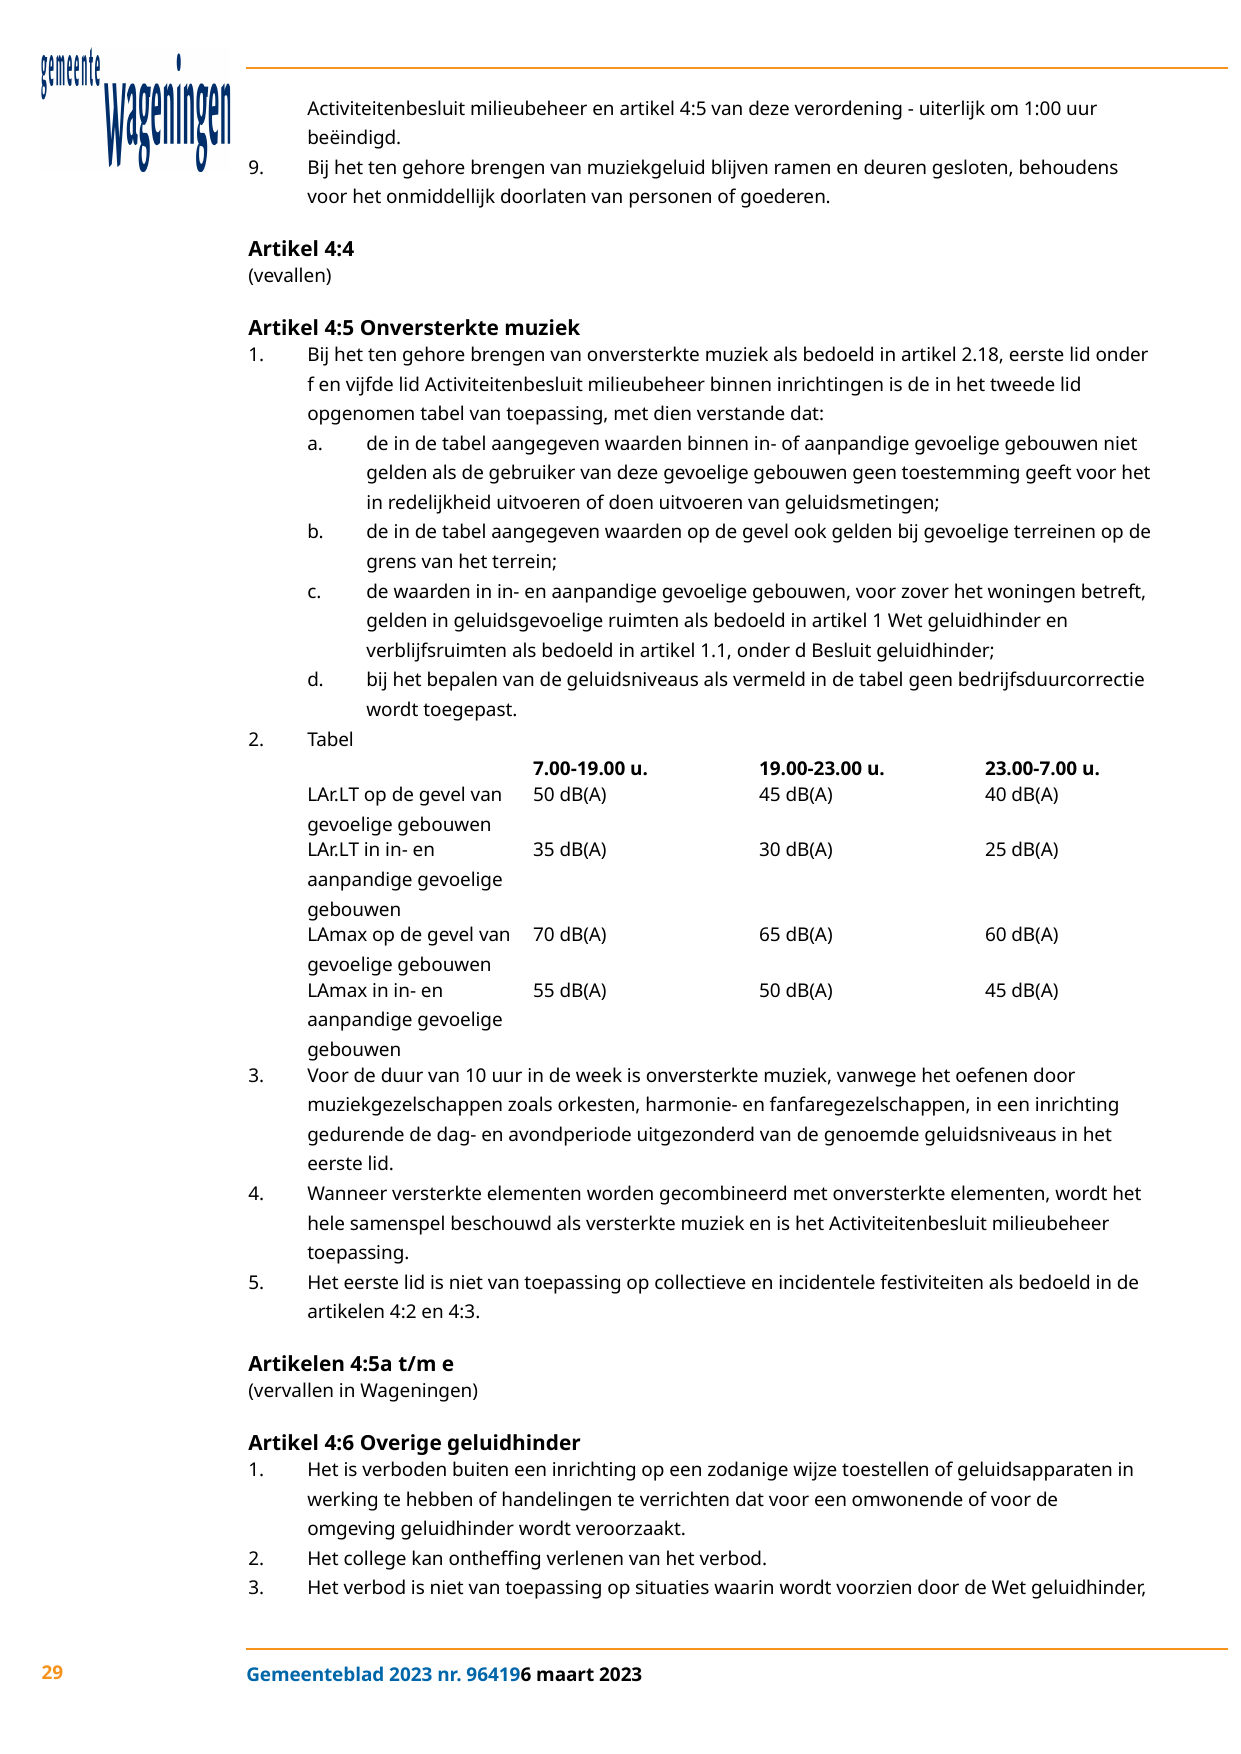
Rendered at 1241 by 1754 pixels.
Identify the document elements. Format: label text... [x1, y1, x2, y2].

table_cell 50 dB(A) [533, 781, 759, 837]
table_header 7.00-19.00 u. [533, 756, 759, 781]
text Artikel 4:6 Overige geluidhinder [248, 1428, 1152, 1456]
table_cell 70 dB(A) [533, 921, 759, 977]
table_cell 50 dB(A) [759, 977, 985, 1062]
text (vevallen) [248, 262, 1152, 288]
picture [41, 47, 231, 172]
table_cell 35 dB(A) [533, 837, 759, 921]
table_cell 30 dB(A) [759, 837, 985, 921]
table_header [307, 756, 533, 781]
table_header 23.00-7.00 u. [985, 756, 1211, 781]
table_cell LAmax op de gevel van gevoelige gebouwen [307, 921, 533, 977]
text Artikelen 4:5a t/m e [248, 1349, 1152, 1377]
list Wanneer versterkte elementen worden gecombineerd met onversterkte elementen, wordt het hele samenspel beschouwd als versterkte muziek en is het Activiteitenbesluit milieubeheer toepassing. [248, 1180, 1152, 1265]
list Tabel [248, 726, 1152, 752]
list Bij het ten gehore brengen van muziekgeluid blijven ramen en deuren gesloten, behoudens voor het onmiddellijk doorlaten van personen of goederen. [248, 154, 1152, 209]
list bij het bepalen van de geluidsniveaus als vermeld in de tabel geen bedrijfsduurcorrectie wordt toegepast. [307, 667, 1152, 722]
list Bij het ten gehore brengen van onversterkte muziek als bedoeld in artikel 2.18, eerste lid onder f en vijfde lid Activiteitenbesluit milieubeheer binnen inrichtingen is de in het tweede lid opgenomen tabel van toepassing, met dien verstande dat: [248, 341, 1152, 426]
table_cell 40 dB(A) [985, 781, 1211, 837]
table_header 19.00-23.00 u. [759, 756, 985, 781]
table_cell 55 dB(A) [533, 977, 759, 1062]
table_cell LAr.LT op de gevel van gevoelige gebouwen [307, 781, 533, 837]
table_cell LAmax in in- en aanpandige gevoelige gebouwen [307, 977, 533, 1062]
list Het eerste lid is niet van toepassing op collectieve en incidentele festiviteiten als bedoeld in de artikelen 4:2 en 4:3. [248, 1269, 1152, 1324]
list de waarden in in- en aanpandige gevoelige gebouwen, voor zover het woningen betreft, gelden in geluidsgevoelige ruimten als bedoeld in artikel 1 Wet geluidhinder en verblijfsruimten als bedoeld in artikel 1.1, onder d Besluit geluidhinder; [307, 578, 1152, 663]
text (vervallen in Wageningen) [248, 1377, 1152, 1403]
table_cell 45 dB(A) [759, 781, 985, 837]
table_cell 60 dB(A) [985, 921, 1211, 977]
table_cell LAr.LT in in- en aanpandige gevoelige gebouwen [307, 837, 533, 921]
list Het college kan ontheffing verlenen van het verbod. [248, 1545, 1152, 1571]
table_cell 65 dB(A) [759, 921, 985, 977]
list Het is verboden buiten een inrichting op een zodanige wijze toestellen of geluidsapparaten in werking te hebben of handelingen te verrichten dat voor een omwonende of voor de omgeving geluidhinder wordt veroorzaakt. [248, 1456, 1152, 1541]
list Het verbod is niet van toepassing op situaties waarin wordt voorzien door de Wet geluidhinder, [248, 1574, 1152, 1600]
list de in de tabel aangegeven waarden binnen in- of aanpandige gevoelige gebouwen niet gelden als de gebruiker van deze gevoelige gebouwen geen toestemming geeft voor het in redelijkheid uitvoeren of doen uitvoeren van geluidsmetingen; [307, 430, 1152, 515]
list de in de tabel aangegeven waarden op de gevel ook gelden bij gevoelige terreinen op de grens van het terrein; [307, 519, 1152, 574]
table_cell 45 dB(A) [985, 977, 1211, 1062]
text Artikel 4:4 [248, 234, 1152, 262]
list Activiteitenbesluit milieubeheer en artikel 4:5 van deze verordening - uiterlijk om 1:00 uur beëindigd. [248, 95, 1152, 150]
text Artikel 4:5 Onversterkte muziek [248, 313, 1152, 341]
table_cell 25 dB(A) [985, 837, 1211, 921]
list Voor de duur van 10 uur in de week is onversterkte muziek, vanwege het oefenen door muziekgezelschappen zoals orkesten, harmonie- en fanfaregezelschappen, in een inrichting gedurende de dag- en avondperiode uitgezonderd van de genoemde geluidsniveaus in het eerste lid. [248, 1062, 1152, 1176]
